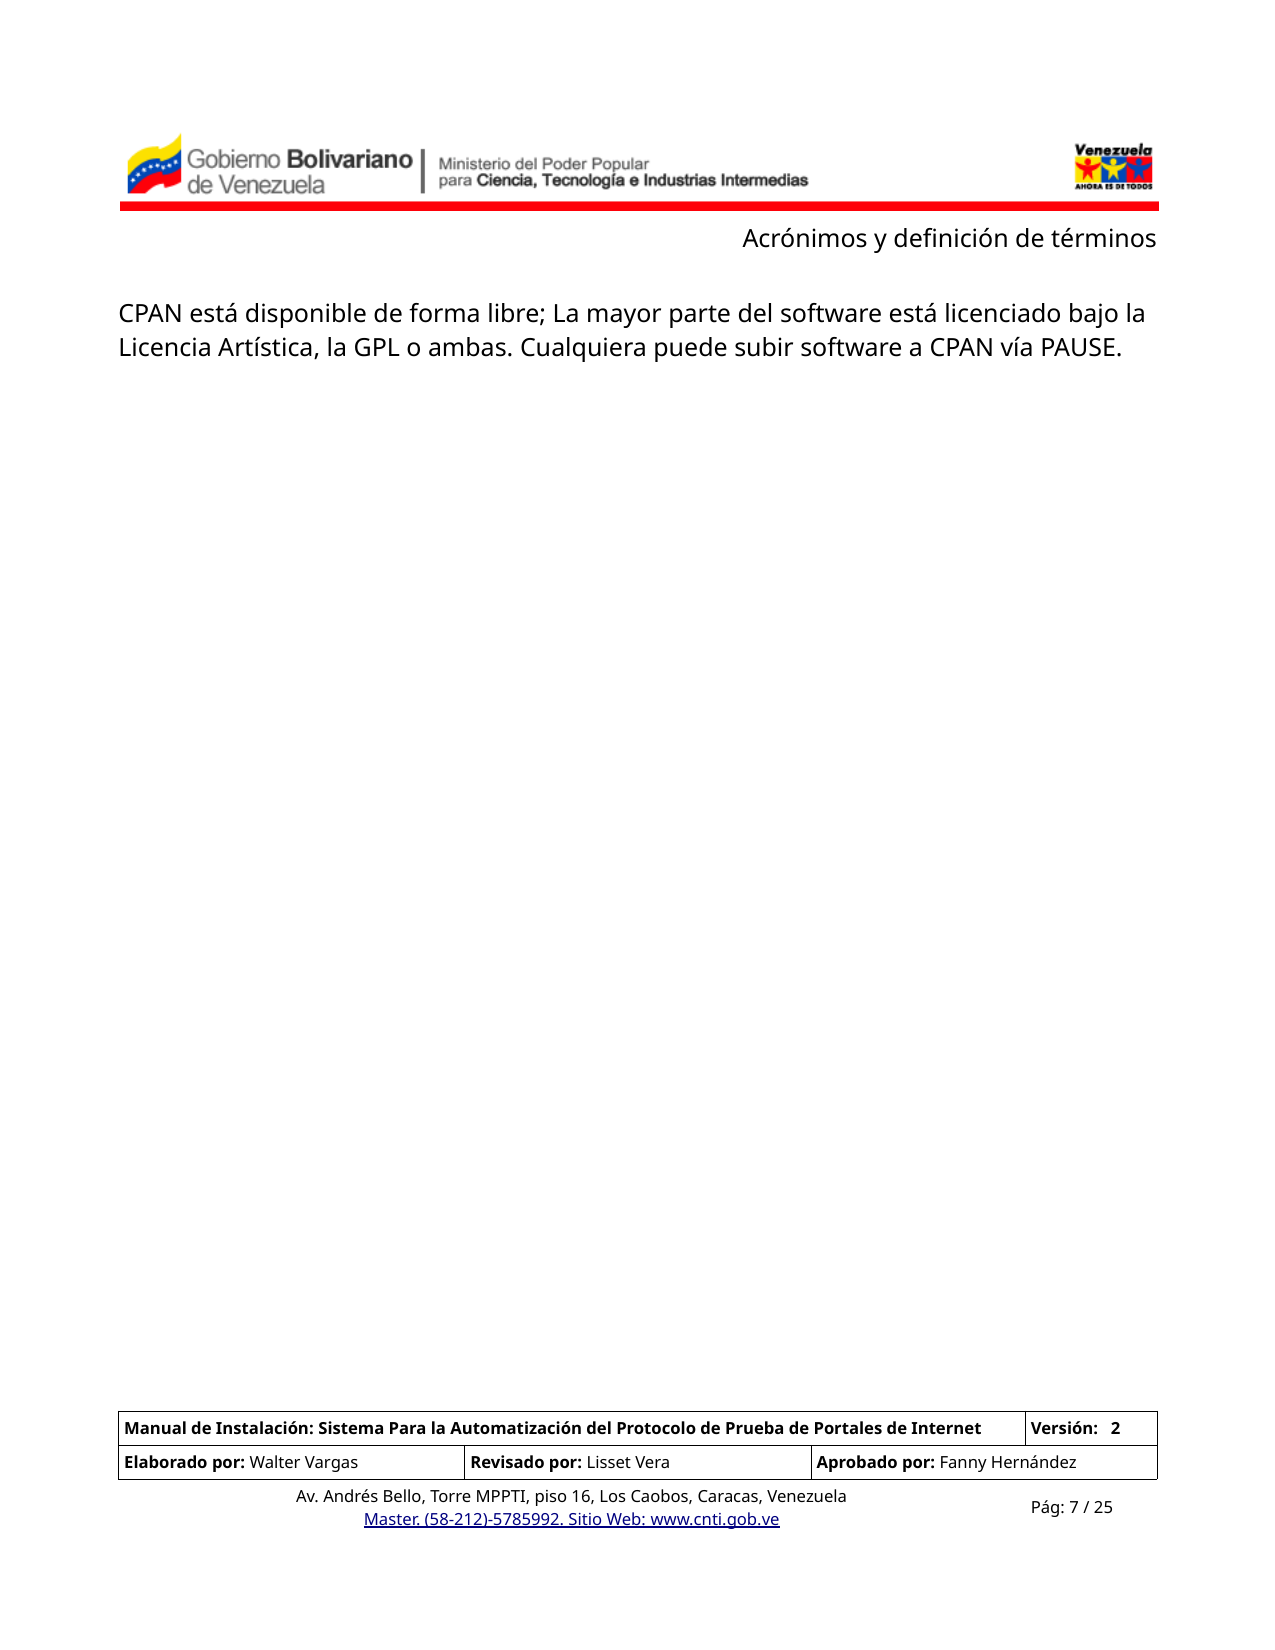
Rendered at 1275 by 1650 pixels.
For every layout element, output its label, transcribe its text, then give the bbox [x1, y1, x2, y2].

picture [120, 125, 1159, 211]
text CPAN está disponible de forma libre; La mayor parte del software está licenciado bajo la Licencia Artística, la GPL o ambas. Cualquiera puede subir software a CPAN vía PAUSE. [118, 295, 1157, 363]
